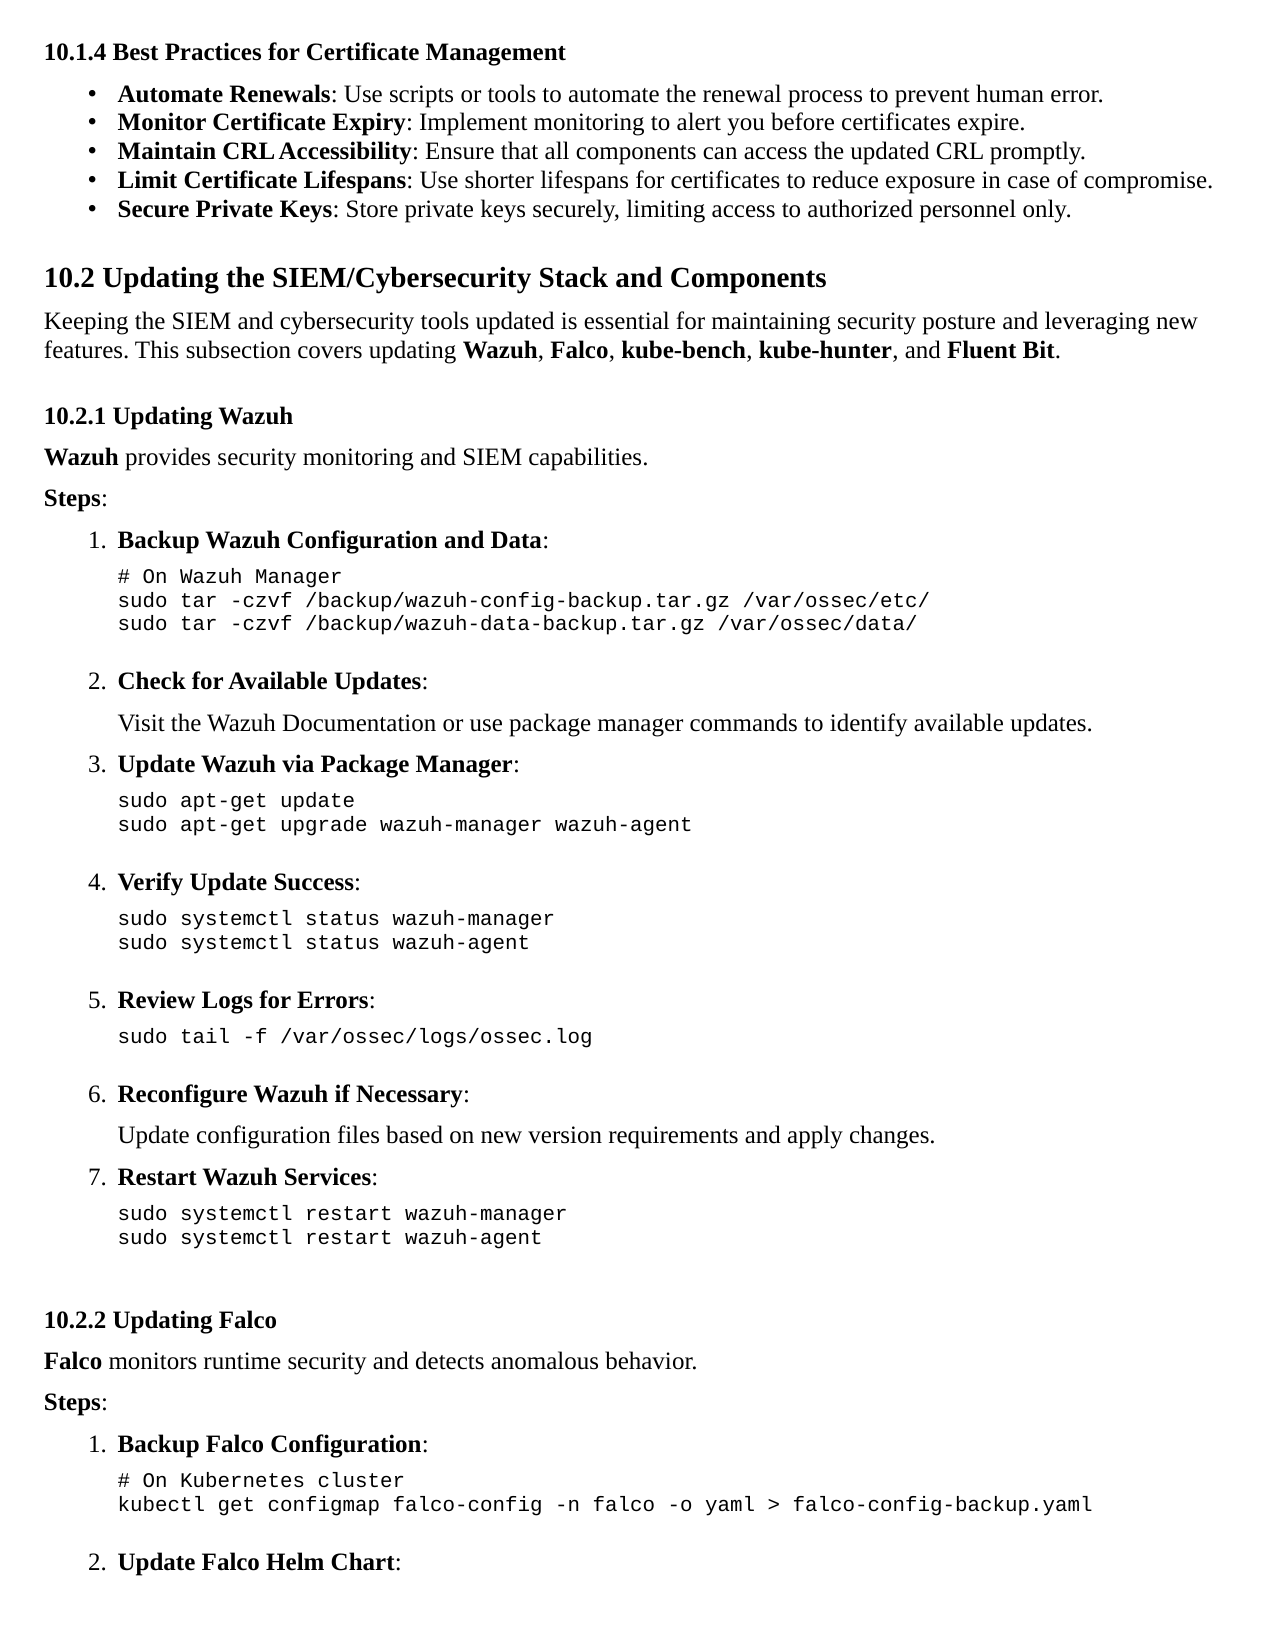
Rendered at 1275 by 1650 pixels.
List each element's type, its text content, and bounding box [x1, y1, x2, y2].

list Backup Wazuh Configuration and Data: [88, 525, 1217, 553]
list Reconfigure Wazuh if Necessary: [88, 1079, 1217, 1108]
subtitle 10.1.4 Best Practices for Certificate Management [44, 37, 1217, 66]
list sudo apt-get upgrade wazuh-manager wazuh-agent [88, 814, 1217, 837]
list Backup Falco Configuration: [88, 1429, 1217, 1457]
list Monitor Certificate Expiry: Implement monitoring to alert you before certificates expire. [88, 107, 1217, 136]
list Check for Available Updates: [88, 666, 1217, 695]
list sudo tail -f /var/ossec/logs/ossec.log [88, 1026, 1217, 1050]
list Verify Update Success: [88, 867, 1217, 896]
list # On Wazuh Manager [88, 566, 1217, 590]
text Falco monitors runtime security and detects anomalous behavior. [44, 1346, 1217, 1375]
list Update Falco Helm Chart: [88, 1547, 1217, 1575]
list sudo tar -czvf /backup/wazuh-data-backup.tar.gz /var/ossec/data/ [88, 613, 1217, 637]
list Update configuration files based on new version requirements and apply changes. [88, 1121, 1217, 1149]
subtitle 10.2.1 Updating Wazuh [44, 401, 1217, 430]
list sudo systemctl restart wazuh-manager [88, 1203, 1217, 1227]
list Restart Wazuh Services: [88, 1162, 1217, 1191]
list Maintain CRL Accessibility: Ensure that all components can access the updated CRL promptly. [88, 136, 1217, 165]
subtitle 10.2.2 Updating Falco [44, 1305, 1217, 1334]
subtitle 10.2 Updating the SIEM/Cybersecurity Stack and Components [44, 260, 1217, 293]
text Steps: [44, 1387, 1217, 1416]
list Automate Renewals: Use scripts or tools to automate the renewal process to prevent human error. [88, 79, 1217, 107]
text Steps: [44, 483, 1217, 512]
list Secure Private Keys: Store private keys securely, limiting access to authorized personnel only. [88, 194, 1217, 222]
list sudo systemctl restart wazuh-agent [88, 1227, 1217, 1250]
text Keeping the SIEM and cybersecurity tools updated is essential for maintaining security posture and leveraging new features. This subsection covers updating Wazuh, Falco, kube-bench, kube-hunter, and Fluent Bit. [44, 306, 1217, 363]
list sudo systemctl status wazuh-manager [88, 908, 1217, 932]
text Wazuh provides security monitoring and SIEM capabilities. [44, 442, 1217, 471]
list Limit Certificate Lifespans: Use shorter lifespans for certificates to reduce exposure in case of compromise. [88, 165, 1217, 194]
list Update Wazuh via Package Manager: [88, 749, 1217, 778]
list sudo systemctl status wazuh-agent [88, 932, 1217, 956]
list sudo apt-get update [88, 790, 1217, 814]
list kubectl get configmap falco-config -n falco -o yaml > falco-config-backup.yaml [88, 1493, 1217, 1517]
list Visit the Wazuh Documentation or use package manager commands to identify available updates. [88, 708, 1217, 736]
list sudo tar -czvf /backup/wazuh-config-backup.tar.gz /var/ossec/etc/ [88, 590, 1217, 613]
list # On Kubernetes cluster [88, 1470, 1217, 1493]
list Review Logs for Errors: [88, 985, 1217, 1014]
